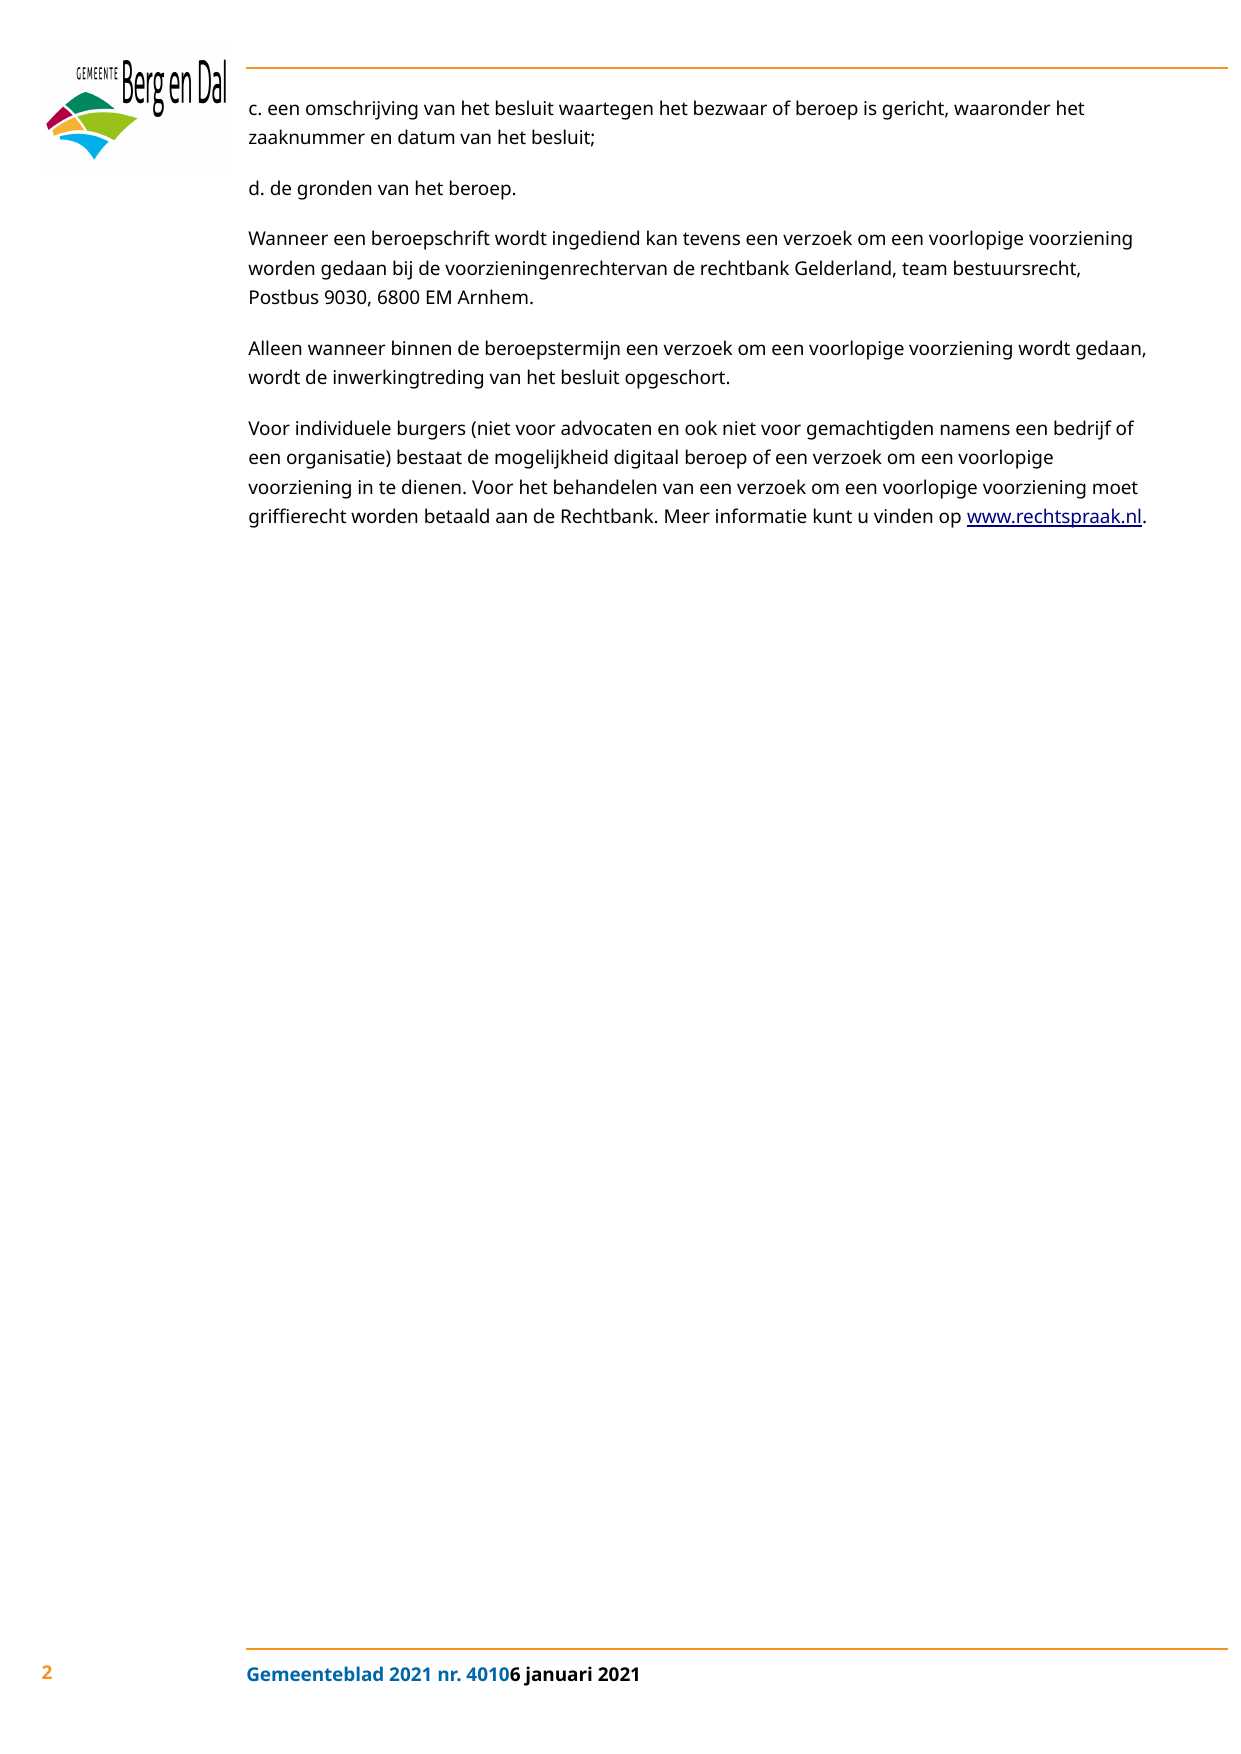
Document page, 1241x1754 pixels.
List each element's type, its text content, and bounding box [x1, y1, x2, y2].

picture [41, 47, 231, 172]
text Wanneer een beroepschrift wordt ingediend kan tevens een verzoek om een voorlopige voorziening worden gedaan bij de voorzieningenrechtervan de rechtbank Gelderland, team bestuursrecht, Postbus 9030, 6800 EM Arnhem. [248, 225, 1152, 310]
text d. de gronden van het beroep. [248, 175, 1152, 201]
text c. een omschrijving van het besluit waartegen het bezwaar of beroep is gericht, waaronder het zaaknummer en datum van het besluit; [248, 95, 1152, 150]
text Alleen wanneer binnen de beroepstermijn een verzoek om een voorlopige voorziening wordt gedaan, wordt de inwerkingtreding van het besluit opgeschort. [248, 335, 1152, 390]
text Voor individuele burgers (niet voor advocaten en ook niet voor gemachtigden namens een bedrijf of een organisatie) bestaat de mogelijkheid digitaal beroep of een verzoek om een voorlopige voorziening in te dienen. Voor het behandelen van een verzoek om een voorlopige voorziening moet griffierecht worden betaald aan de Rechtbank. Meer informatie kunt u vinden op www.rechtspraak.nl. [248, 415, 1152, 529]
